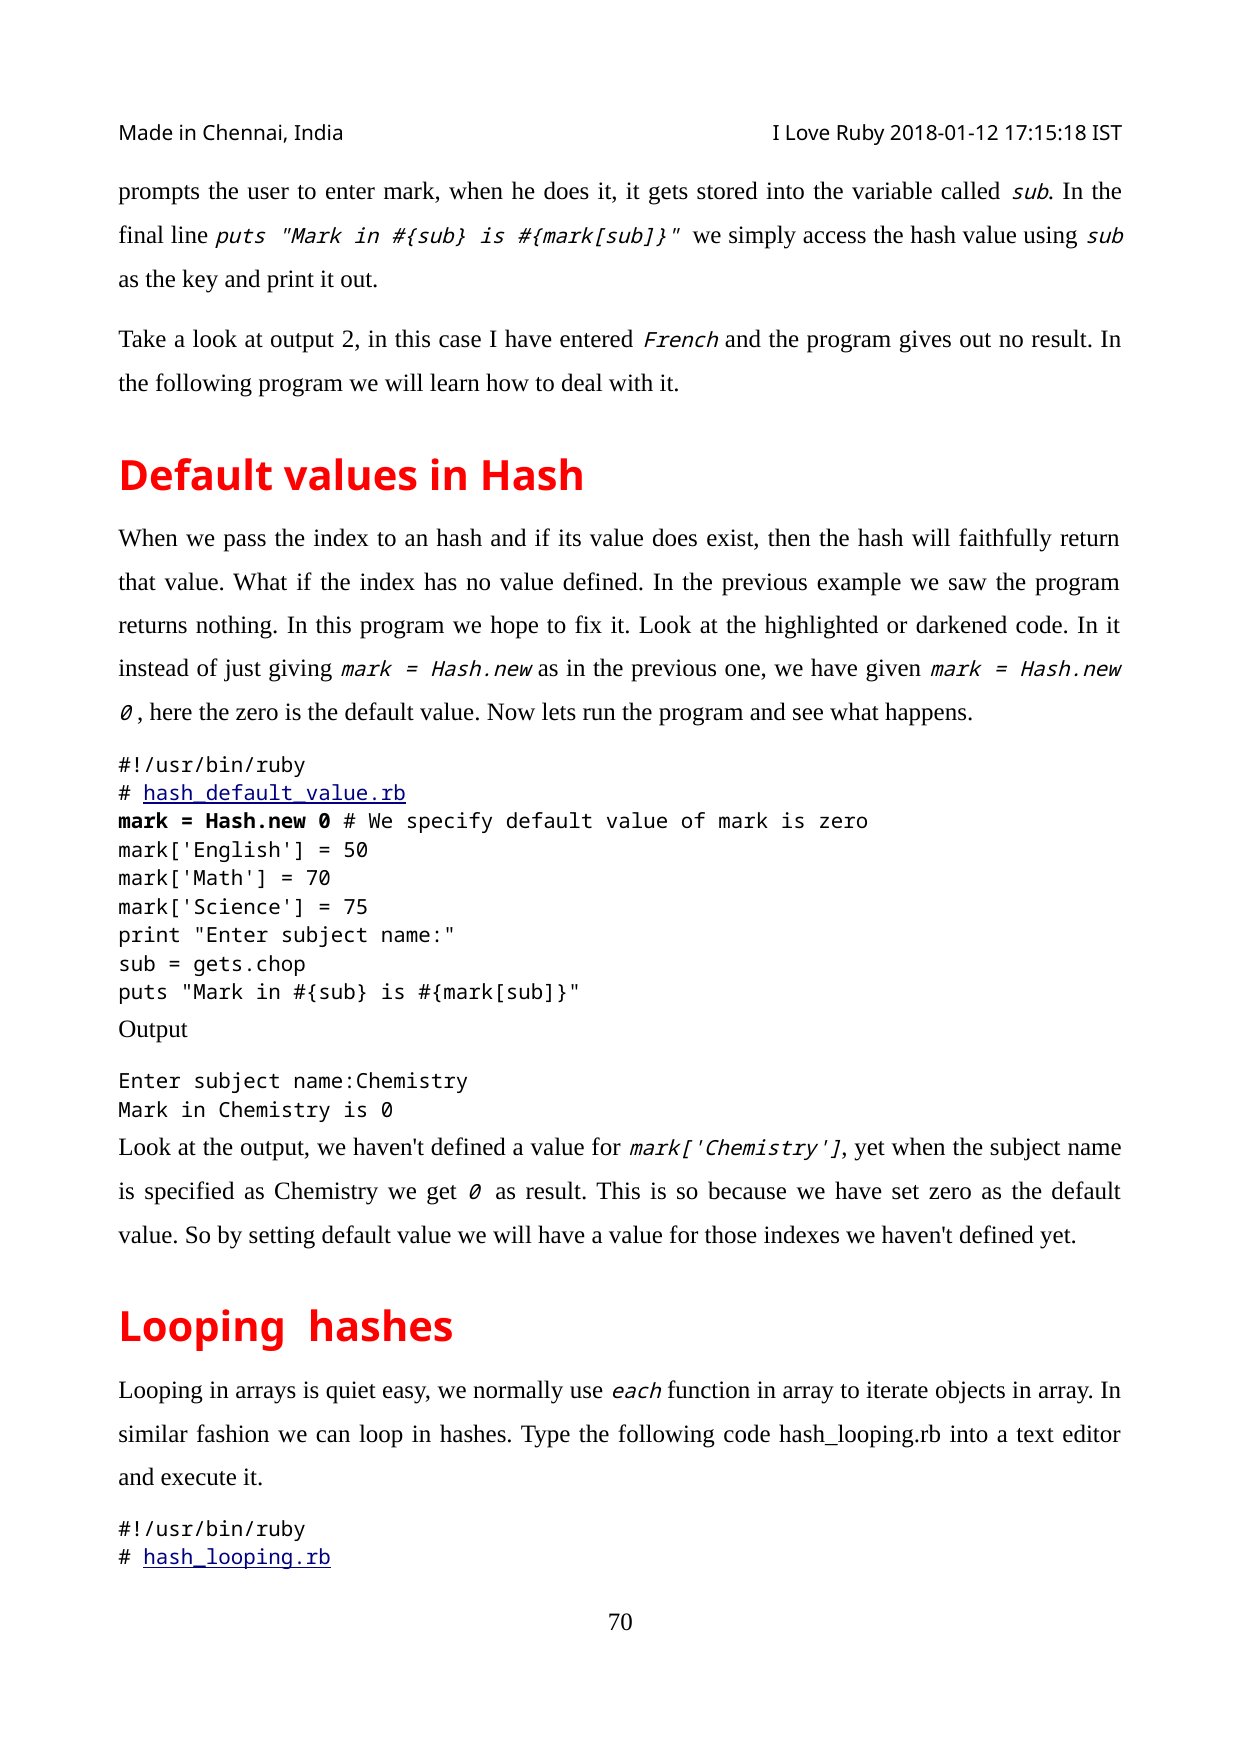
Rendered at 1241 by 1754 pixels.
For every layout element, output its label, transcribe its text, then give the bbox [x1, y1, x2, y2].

text Output [118, 1014, 1122, 1043]
text Looping in arrays is quiet easy, we normally use each function in array to iterate objects in array. In similar fashion we can loop in hashes. Type the following code hash_looping.rb into a text editor and execute it. [118, 1375, 1122, 1491]
text print "Enter subject name:" [118, 920, 1122, 949]
text #!/usr/bin/ruby [118, 750, 1122, 778]
text Look at the output, we haven't defined a value for mark['Chemistry'], yet when the subject name is specified as Chemistry we get 0 as result. This is so because we have set zero as the default value. So by setting default value we will have a value for those indexes we haven't defined yet. [118, 1132, 1122, 1249]
text prompts the user to enter mark, when he does it, it gets stored into the variable called sub. In the final line puts "Mark in #{sub} is #{mark[sub]}" we simply access the hash value using sub as the key and print it out. [118, 176, 1122, 292]
text Mark in Chemistry is 0 [118, 1095, 1122, 1123]
text When we pass the index to an hash and if its value does exist, then the hash will faithfully return that value. What if the index has no value defined. In the previous example we saw the program returns nothing. In this program we hope to fix it. Look at the highlighted or darkened code. In it instead of just giving mark = Hash.new as in the previous one, we have given mark = Hash.new 0 , here the zero is the default value. Now lets run the program and see what happens. [118, 523, 1122, 726]
text mark['English'] = 50 [118, 835, 1122, 863]
text mark['Science'] = 75 [118, 892, 1122, 920]
subtitle Default values in Hash [118, 445, 1122, 502]
text sub = gets.chop [118, 949, 1122, 977]
subtitle Looping hashes [118, 1297, 1122, 1354]
text Enter subject name:Chemistry [118, 1067, 1122, 1095]
text mark = Hash.new 0 # We specify default value of mark is zero [118, 807, 1122, 835]
text puts "Mark in #{sub} is #{mark[sub]}" [118, 977, 1122, 1006]
text # hash_default_value.rb [118, 778, 1122, 807]
text mark['Math'] = 70 [118, 863, 1122, 892]
text #!/usr/bin/ruby [118, 1514, 1122, 1542]
text # hash_looping.rb [118, 1542, 1122, 1571]
text Take a look at output 2, in this case I have entered French and the program gives out no result. In the following program we will learn how to deal with it. [118, 324, 1122, 397]
